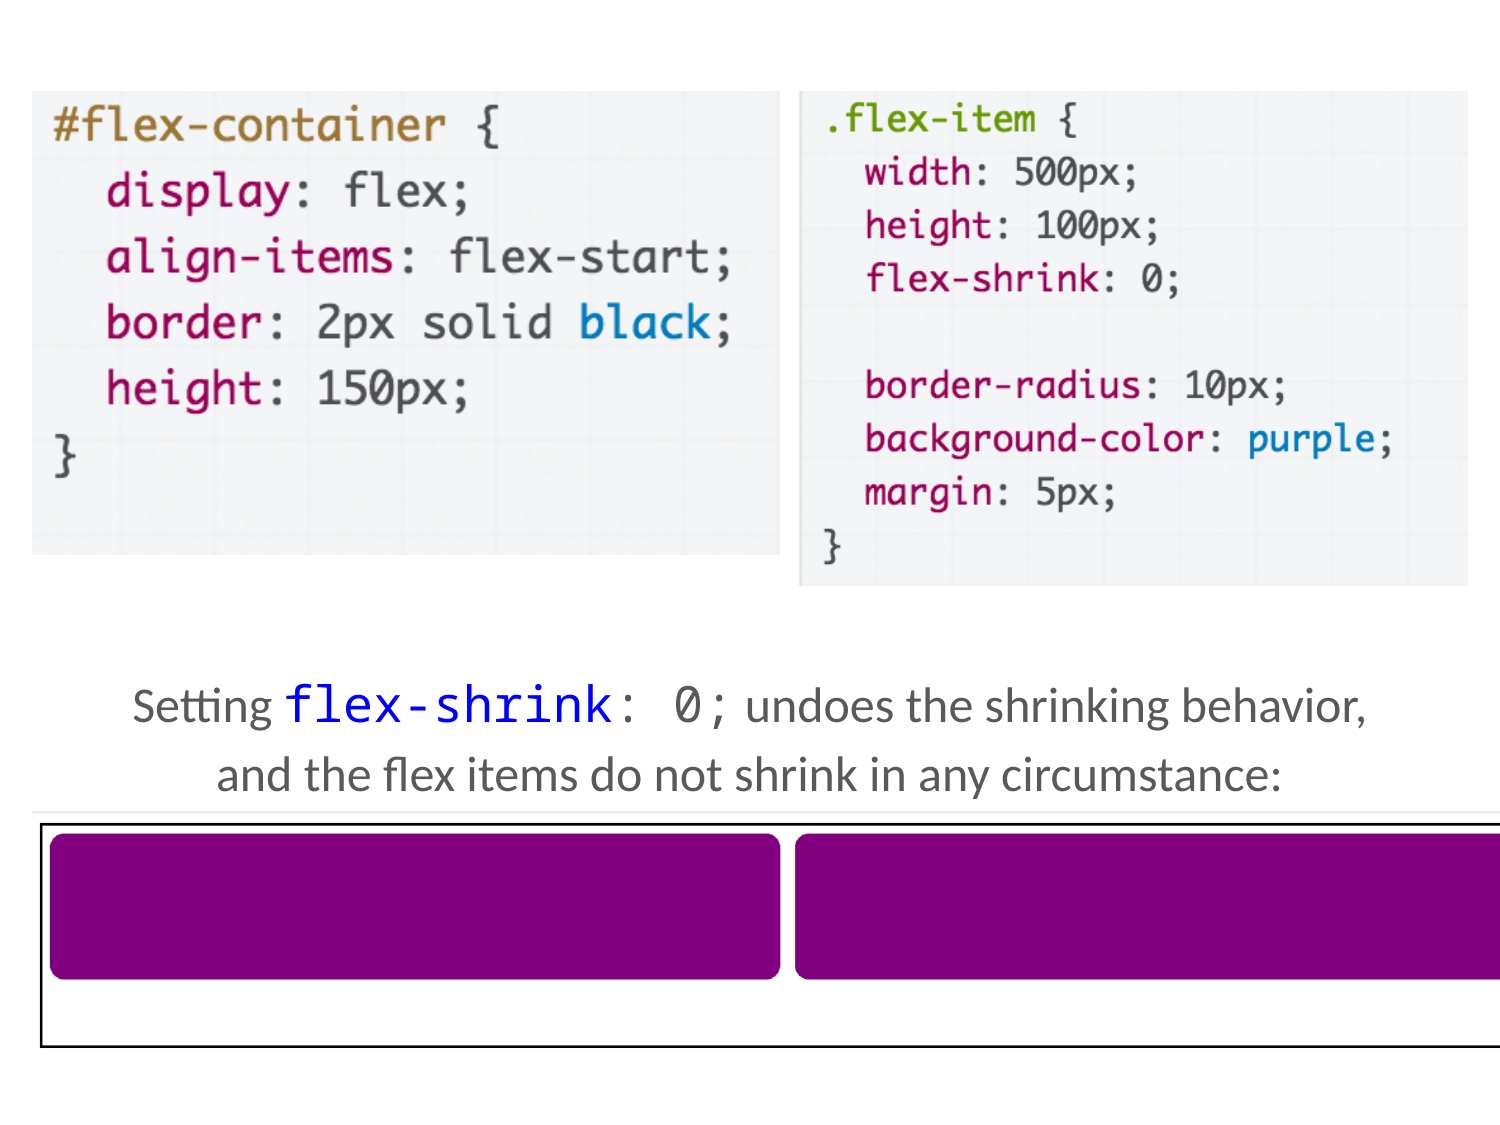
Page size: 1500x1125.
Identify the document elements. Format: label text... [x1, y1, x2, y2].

picture [32, 91, 780, 555]
picture [797, 91, 1468, 586]
list Setting flex-shrink: 0; undoes the shrinking behavior, and the flex items do not shrink in any circumstance: [87, 648, 1413, 748]
picture [32, 811, 1500, 1086]
